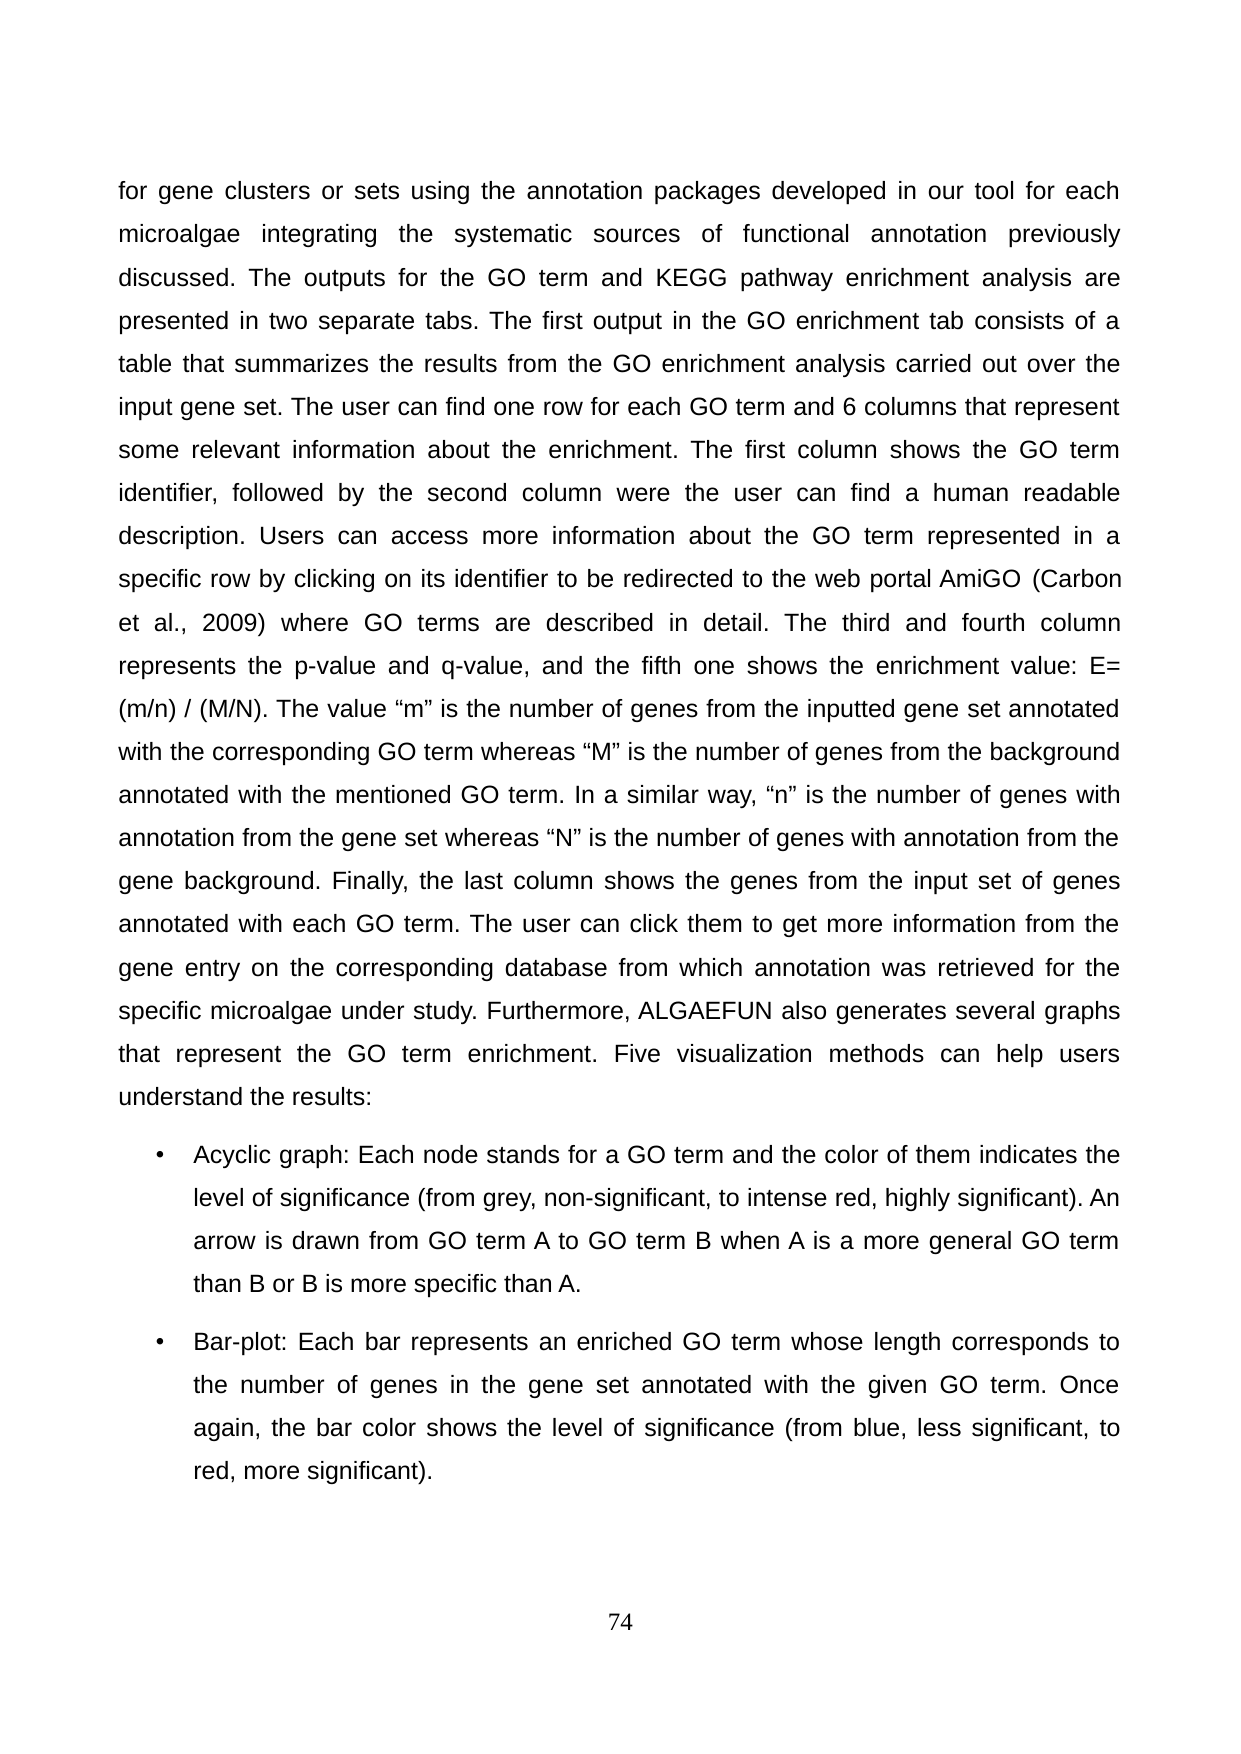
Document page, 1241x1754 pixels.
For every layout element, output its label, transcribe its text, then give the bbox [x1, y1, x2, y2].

list Acyclic graph: Each node stands for a GO term and the color of them indicates the level of significance (from grey, non-significant, to intense red, highly significant). An arrow is drawn from GO term A to GO term B when A is a more general GO term than B or B is more specific than A. [156, 1140, 1122, 1298]
text for gene clusters or sets using the annotation packages developed in our tool for each microalgae integrating the systematic sources of functional annotation previously discussed. The outputs for the GO term and KEGG pathway enrichment analysis are presented in two separate tabs. The first output in the GO enrichment tab consists of a table that summarizes the results from the GO enrichment analysis carried out over the input gene set. The user can find one row for each GO term and 6 columns that represent some relevant information about the enrichment. The first column shows the GO term identifier, followed by the second column were the user can find a human readable description. Users can access more information about the GO term represented in a specific row by clicking on its identifier to be redirected to the web portal AmiGO (Carbon et al., 2009)⁠ where GO terms are described in detail. The third and fourth column represents the p-value and q-value, and the fifth one shows the enrichment value: E= (m/n) / (M/N). The value “m” is the number of genes from the inputted gene set annotated with the corresponding GO term whereas “M” is the number of genes from the background annotated with the mentioned GO term. In a similar way, “n” is the number of genes with annotation from the gene set whereas “N” is the number of genes with annotation from the gene background. Finally, the last column shows the genes from the input set of genes annotated with each GO term. The user can click them to get more information from the gene entry on the corresponding database from which annotation was retrieved for the specific microalgae under study. Furthermore, ALGAEFUN also generates several graphs that represent the GO term enrichment. Five visualization methods can help users understand the results: [118, 176, 1122, 1111]
list Bar-plot: Each bar represents an enriched GO term whose length corresponds to the number of genes in the gene set annotated with the given GO term. Once again, the bar color shows the level of significance (from blue, less significant, to red, more significant). [156, 1327, 1122, 1485]
